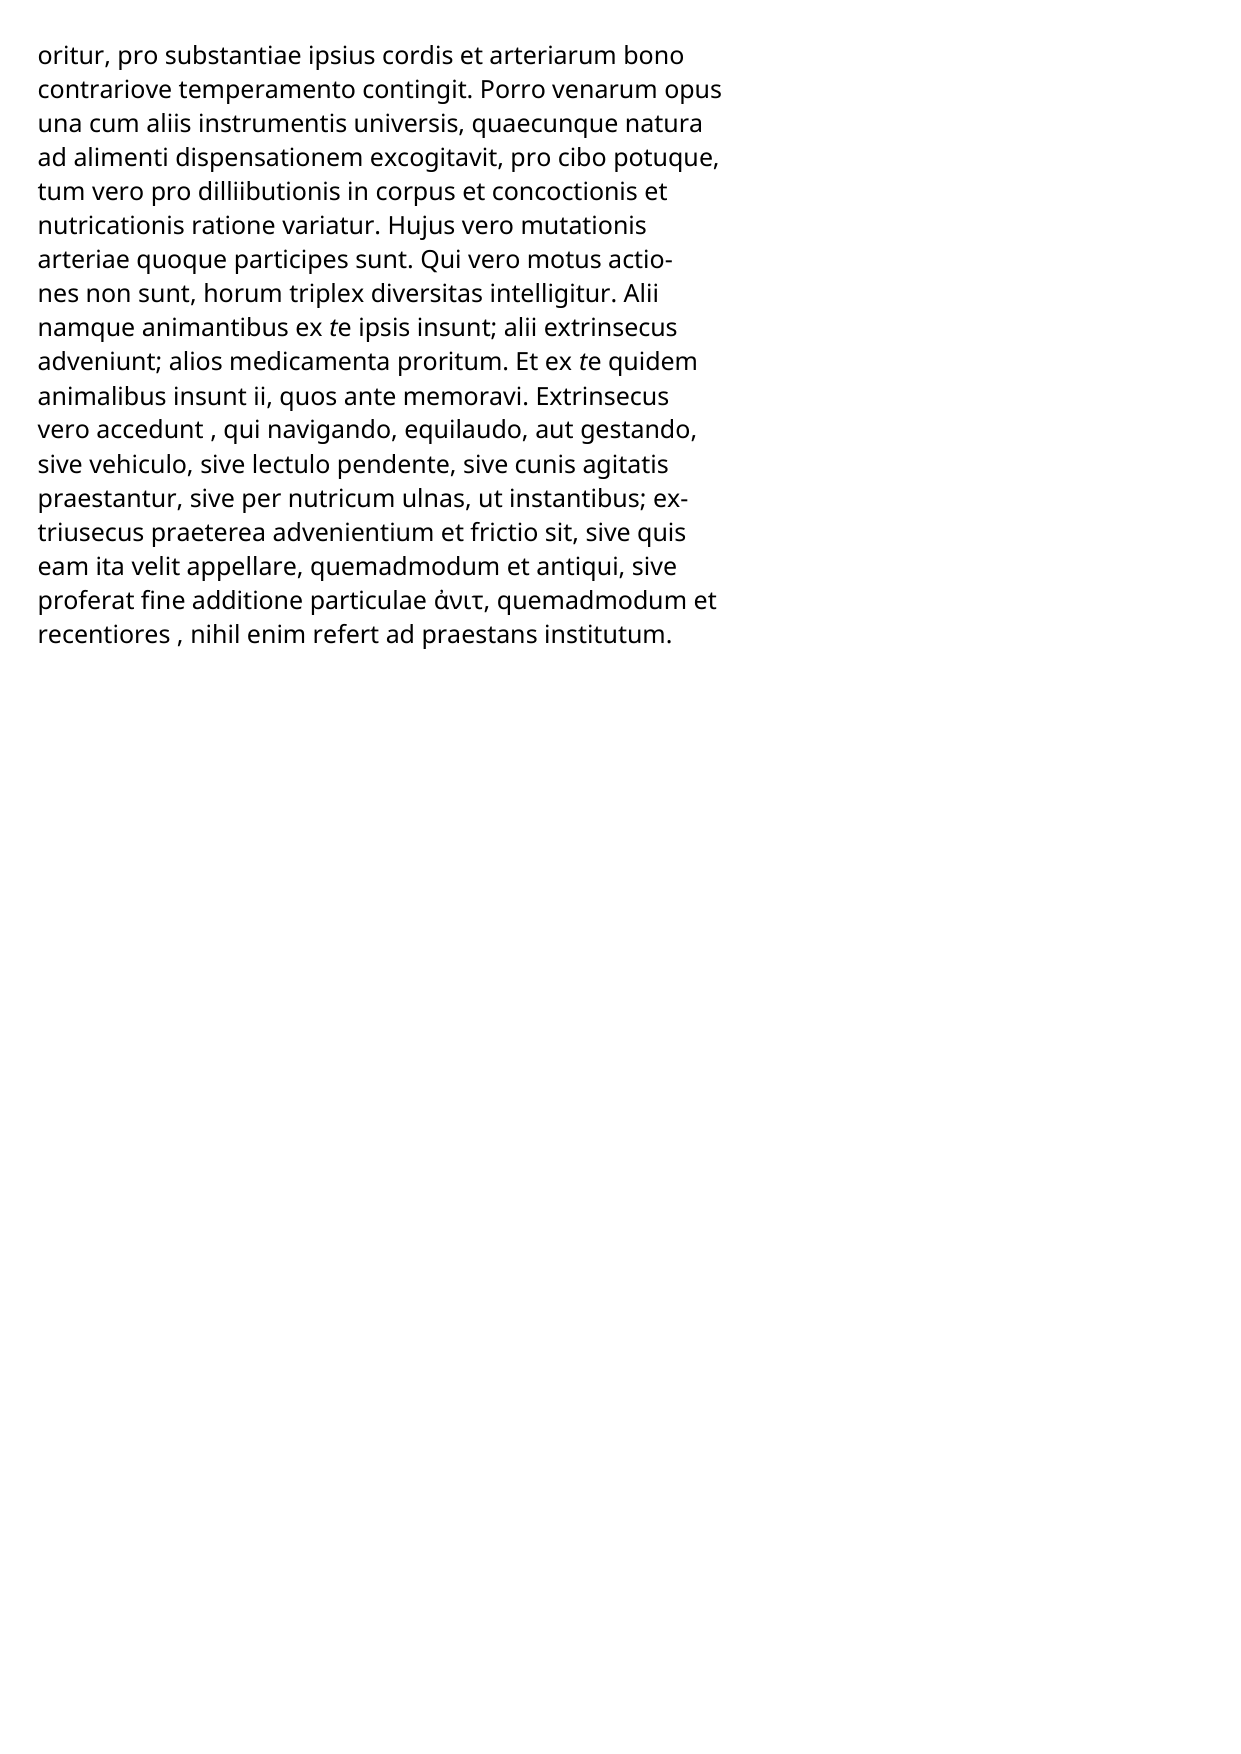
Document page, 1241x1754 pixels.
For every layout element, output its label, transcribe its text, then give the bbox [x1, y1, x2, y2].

text oritur, pro substantiae ipsius cordis et arteriarum bono contrariove temperamento contingit. Porro venarum opus una cum aliis instrumentis universis, quaecunque natura ad alimenti dispensationem excogitavit, pro cibo potuque, tum vero pro dilliibutionis in corpus et concoctionis et nutricationis ratione variatur. Hujus vero mutationis arteriae quoque participes sunt. Qui vero motus actio- nes non sunt, horum triplex diversitas intelligitur. Alii namque animantibus ex te ipsis insunt; alii extrinsecus adveniunt; alios medicamenta proritum. Et ex te quidem animalibus insunt ii, quos ante memoravi. Extrinsecus vero accedunt , qui navigando, equilaudo, aut gestando, sive vehiculo, sive lectulo pendente, sive cunis agitatis praestantur, sive per nutricum ulnas, ut instantibus; ex- triusecus praeterea advenientium et frictio sit, sive quis eam ita velit appellare, quemadmodum et antiqui, sive proferat fine additione particulae ἀνιτ, quemadmodum et recentiores , nihil enim refert ad praestans institutum. [37, 37, 1203, 651]
